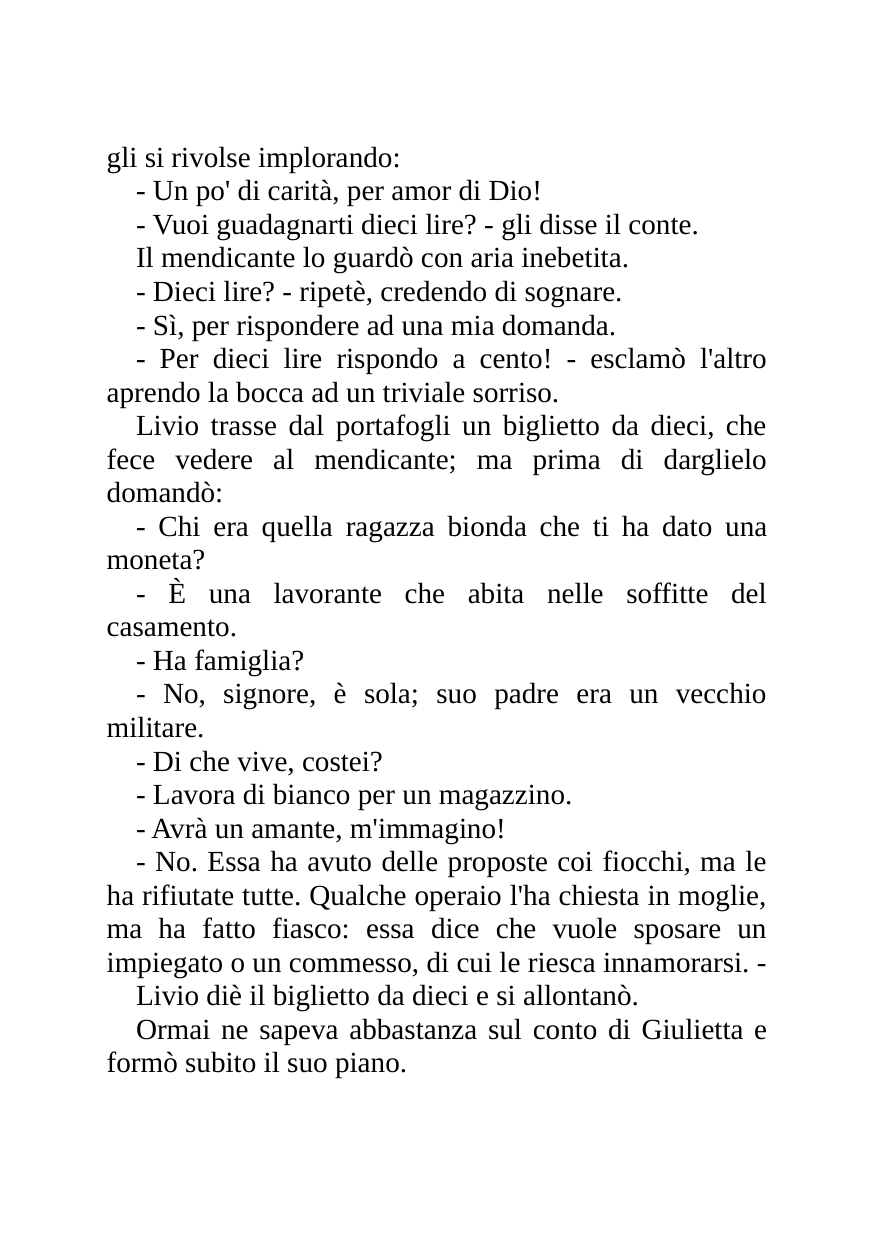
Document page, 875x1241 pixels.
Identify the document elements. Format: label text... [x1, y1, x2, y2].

text - Dieci lire? - ripetè, credendo di sognare. [106, 274, 768, 308]
text Il mendicante lo guardò con aria inebetita. [106, 241, 768, 274]
text - Avrà un amante, m'immagino! [106, 811, 768, 844]
text gli si rivolse implorando: [106, 140, 768, 173]
text Livio trasse dal portafogli un biglietto da dieci, che fece vedere al mendicante; ma prima di darglielo domandò: [106, 408, 768, 509]
text - Vuoi guadagnarti dieci lire? - gli disse il conte. [106, 207, 768, 241]
text - Sì, per rispondere ad una mia domanda. [106, 308, 768, 341]
text - Ha famiglia? [106, 643, 768, 677]
text - Lavora di bianco per un magazzino. [106, 777, 768, 811]
text - Di che vive, costei? [106, 744, 768, 777]
text Livio diè il biglietto da dieci e si allontanò. [106, 978, 768, 1012]
text - Un po' di carità, per amor di Dio! [106, 173, 768, 207]
text - No. Essa ha avuto delle proposte coi fiocchi, ma le ha rifiutate tutte. Qualche operaio l'ha chiesta in moglie, ma ha fatto fiasco: essa dice che vuole sposare un impiegato o un commesso, di cui le riesca innamorarsi. - [106, 844, 768, 978]
text - Chi era quella ragazza bionda che ti ha dato una moneta? [106, 509, 768, 576]
text - Per dieci lire rispondo a cento! - esclamò l'altro aprendo la bocca ad un triviale sorriso. [106, 341, 768, 408]
text - No, signore, è sola; suo padre era un vecchio militare. [106, 677, 768, 744]
text - È una lavorante che abita nelle soffitte del casamento. [106, 576, 768, 643]
text Ormai ne sapeva abbastanza sul conto di Giulietta e formò subito il suo piano. [106, 1012, 768, 1079]
